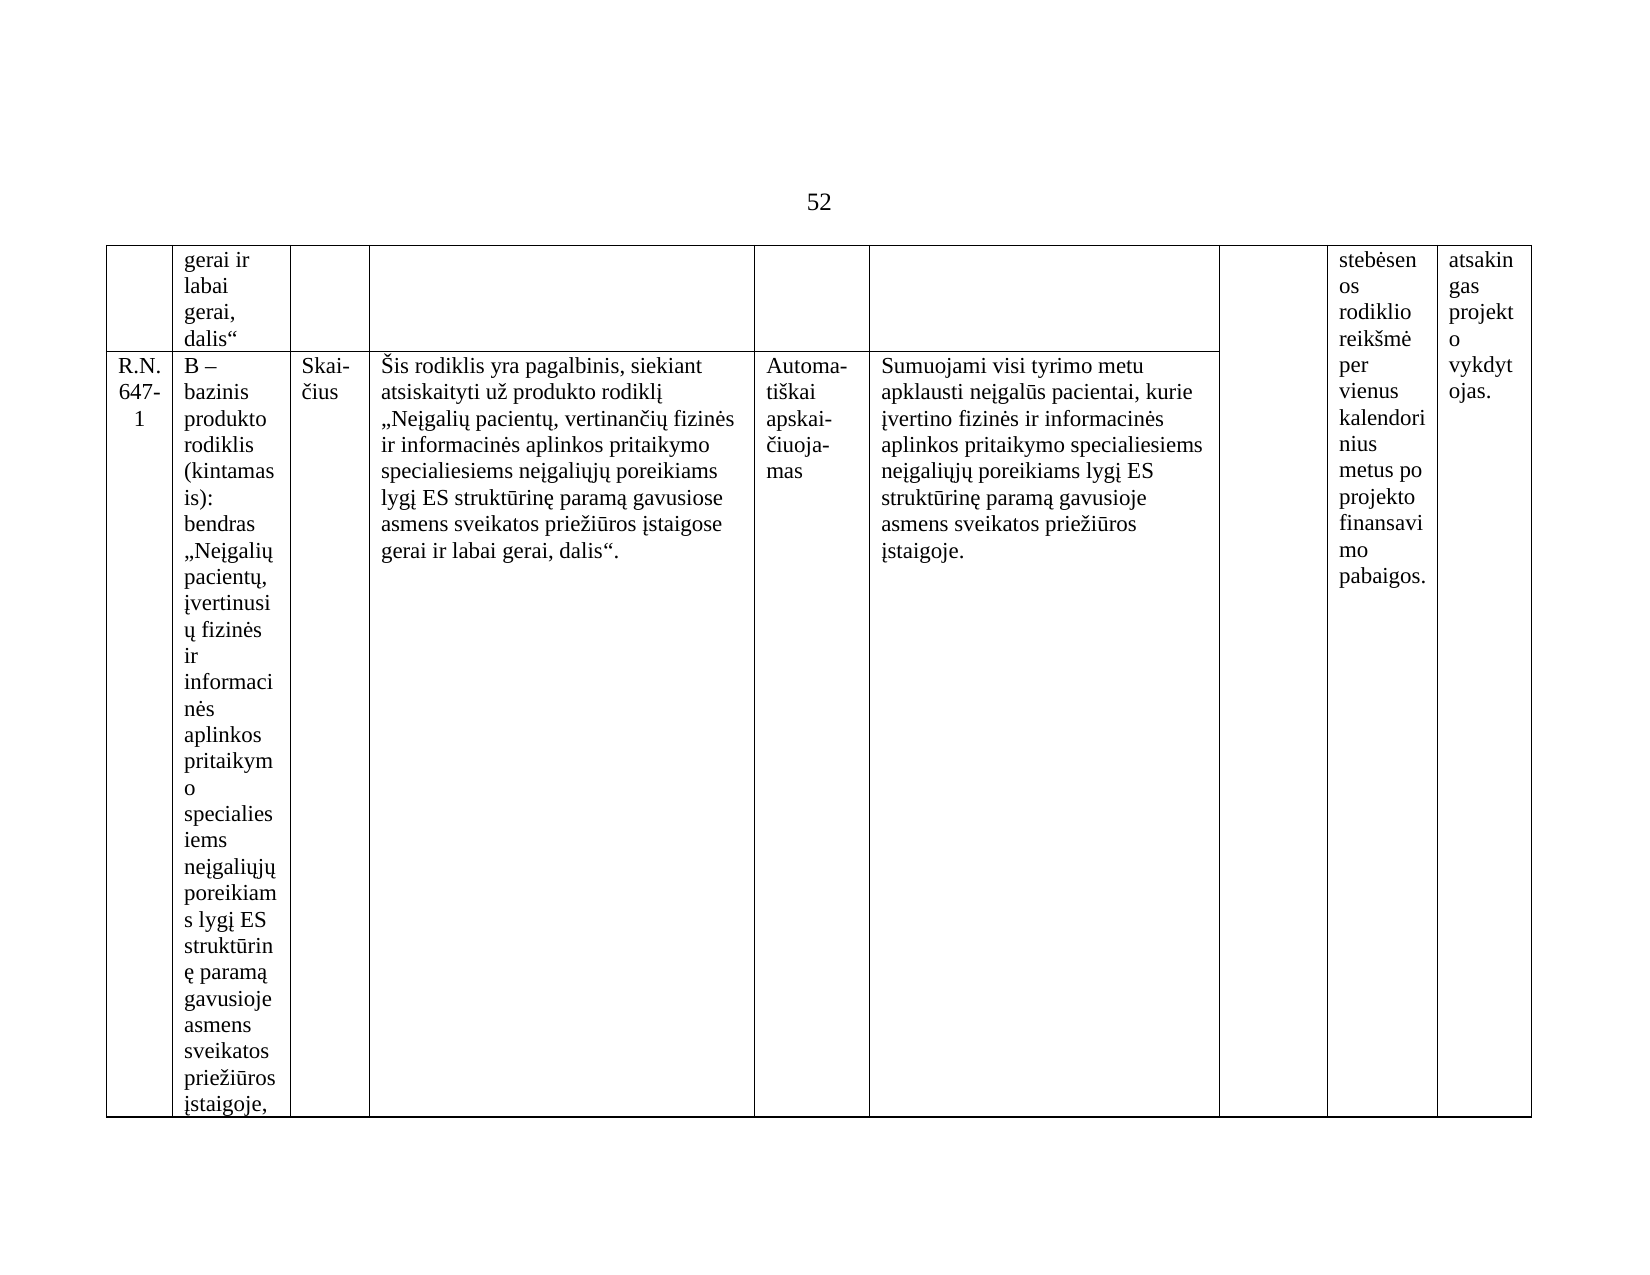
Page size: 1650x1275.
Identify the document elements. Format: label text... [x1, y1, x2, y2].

table_cell [291, 246, 369, 351]
table_cell [1220, 246, 1327, 1116]
table_cell stebėsenos rodiklio reikšmė per vienus kalendorinius metus po projekto finansavimo pabaigos. [1328, 246, 1437, 1116]
table_cell Automa-tiškai apskai-čiuoja-mas [755, 352, 869, 1116]
table_cell B – bazinis produkto rodiklis (kintamasis): bendras „Neįgalių pacientų, įvertinusių fizinės ir informacinės aplinkos pritaikymo specialiesiems neįgaliųjų poreikiams lygį ES struktūrinę paramą gavusioje asmens sveikatos priežiūros įstaigoje, [173, 352, 290, 1116]
table_cell [755, 246, 869, 351]
table_cell atsakingas projekto vykdytojas. [1438, 246, 1531, 1116]
table_cell [870, 246, 1219, 351]
table_cell [370, 246, 754, 351]
table_cell Šis rodiklis yra pagalbinis, siekiant atsiskaityti už produkto rodiklį „Neįgalių pacientų, vertinančių fizinės ir informacinės aplinkos pritaikymo specialiesiems neįgaliųjų poreikiams lygį ES struktūrinę paramą gavusiose asmens sveikatos priežiūros įstaigose gerai ir labai gerai, dalis“. [370, 352, 754, 1116]
table_cell R.N.647-1 [107, 352, 172, 1116]
table_cell Skai-čius [291, 352, 369, 1116]
table_cell Sumuojami visi tyrimo metu apklausti neįgalūs pacientai, kurie įvertino fizinės ir informacinės aplinkos pritaikymo specialiesiems neįgaliųjų poreikiams lygį ES struktūrinę paramą gavusioje asmens sveikatos priežiūros įstaigoje. [870, 352, 1219, 1116]
table_cell [107, 246, 172, 351]
table_cell gerai ir labai gerai, dalis“ [173, 246, 290, 351]
